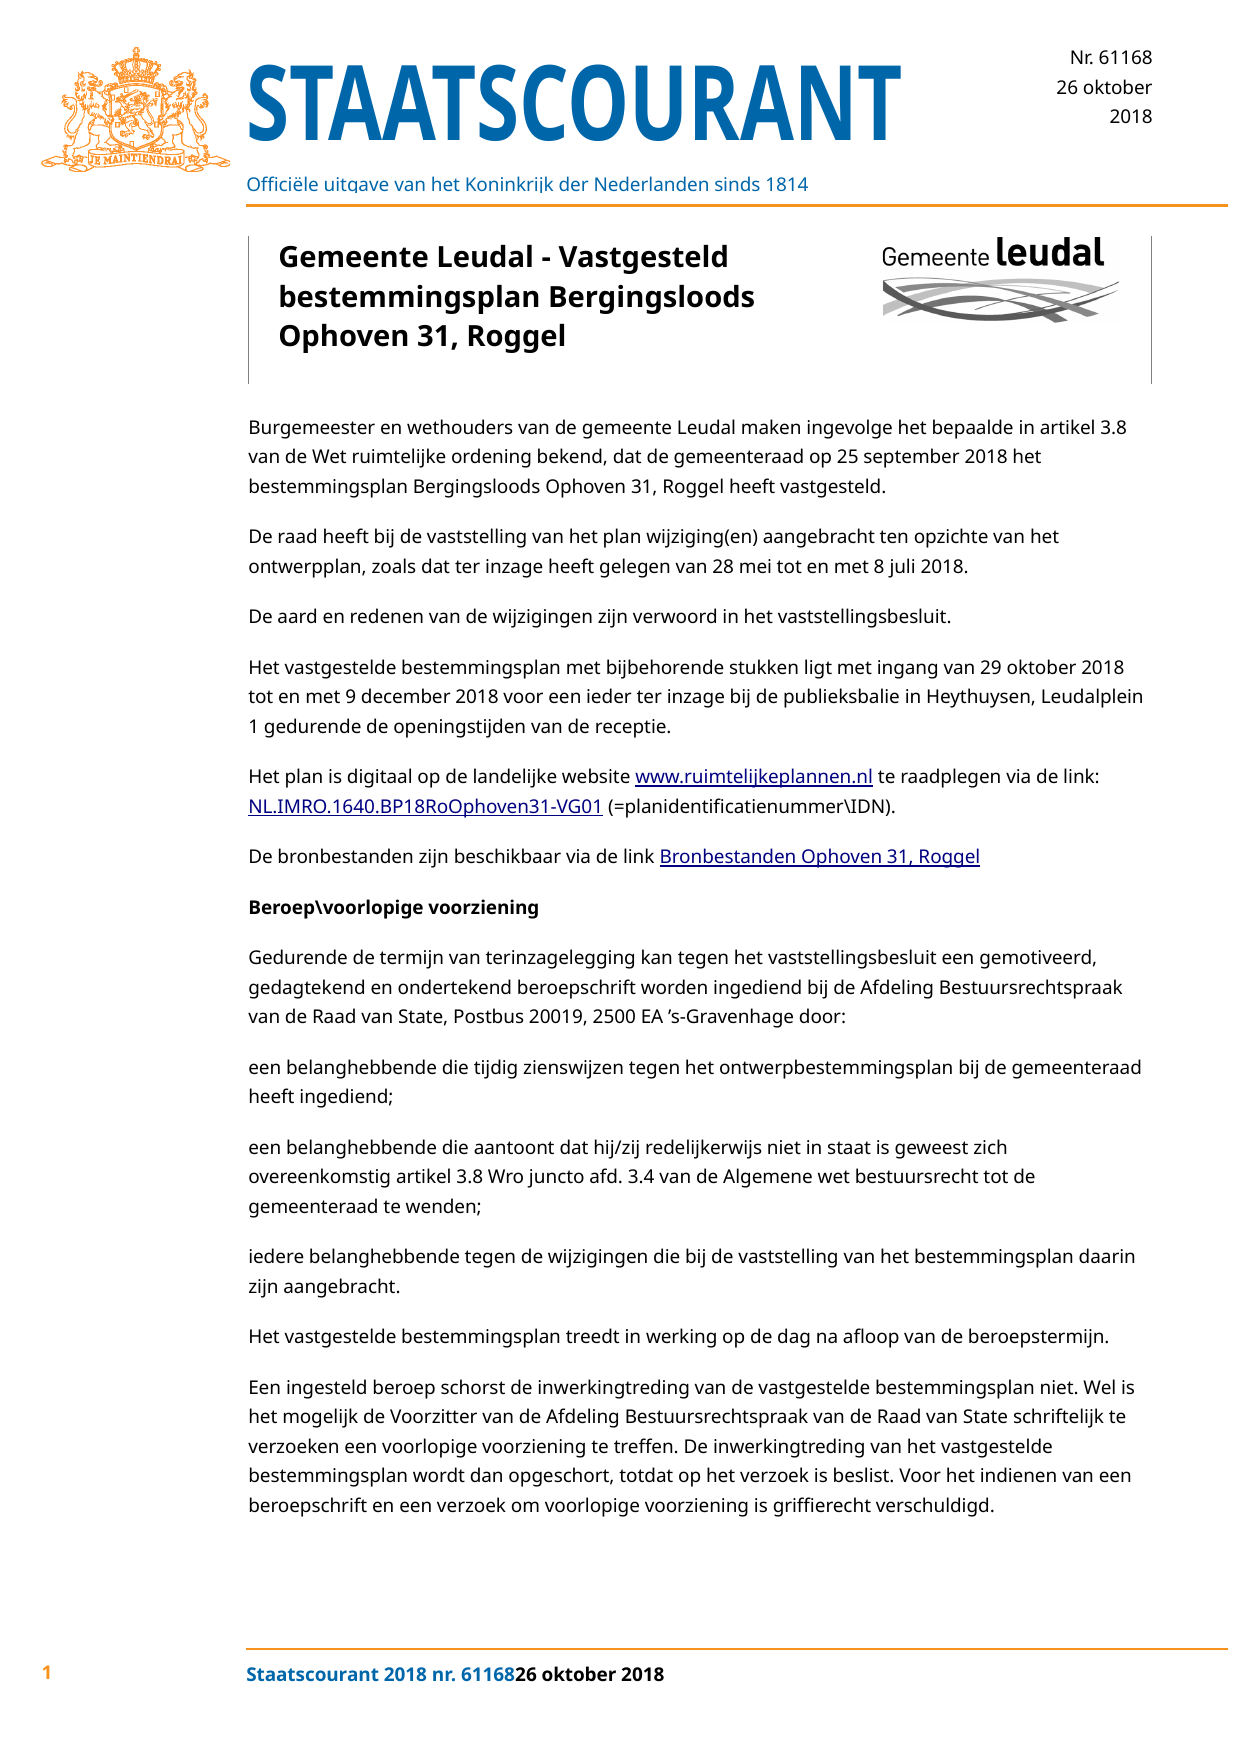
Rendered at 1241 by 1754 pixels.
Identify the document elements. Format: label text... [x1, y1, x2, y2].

text Beroep\voorlopige voorziening [248, 894, 1152, 920]
picture [41, 47, 231, 172]
text Het vastgestelde bestemmingsplan treedt in werking op de dag na afloop van de beroepstermijn. [248, 1323, 1152, 1349]
text Gedurende de termijn van terinzagelegging kan tegen het vaststellingsbesluit een gemotiveerd, gedagtekend en ondertekend beroepschrift worden ingediend bij de Afdeling Bestuursrechtspraak van de Raad van State, Postbus 20019, 2500 EA ’s-Gravenhage door: [248, 944, 1152, 1029]
text De aard en redenen van de wijzigingen zijn verwoord in het vaststellingsbesluit. [248, 603, 1152, 629]
text De bronbestanden zijn beschikbaar via de link Bronbestanden Ophoven 31, Roggel [248, 843, 1152, 869]
text Een ingesteld beroep schorst de inwerkingtreding van de vastgestelde bestemmingsplan niet. Wel is het mogelijk de Voorzitter van de Afdeling Bestuursrechtspraak van de Raad van State schriftelijk te verzoeken een voorlopige voorziening te treffen. De inwerkingtreding van het vastgestelde bestemmingsplan wordt dan opgeschort, totdat op het verzoek is beslist. Voor het indienen van een beroepschrift en een verzoek om voorlopige voorziening is griffierecht verschuldigd. [248, 1374, 1152, 1518]
text Het vastgestelde bestemmingsplan met bijbehorende stukken ligt met ingang van 29 oktober 2018 tot en met 9 december 2018 voor een ieder ter inzage bij de publieksbalie in Heythuysen, Leudalplein 1 gedurende de openingstijden van de receptie. [248, 654, 1152, 739]
text Het plan is digitaal op de landelijke website www.ruimtelijkeplannen.nl te raadplegen via de link: NL.IMRO.1640.BP18RoOphoven31-VG01 (=planidentificatienummer\IDN). [248, 763, 1152, 819]
table_header [1119, 236, 1151, 322]
table_header [850, 323, 1151, 384]
text De raad heeft bij de vaststelling van het plan wijziging(en) aangebracht ten opzichte van het ontwerpplan, zoals dat ter inzage heeft gelegen van 28 mei tot en met 8 juli 2018. [248, 523, 1152, 579]
table_header [850, 236, 882, 322]
text Burgemeester en wethouders van de gemeente Leudal maken ingevolge het bepaalde in artikel 3.8 van de Wet ruimtelijke ordening bekend, dat de gemeenteraad op 25 september 2018 het bestemmingsplan Bergingsloods Ophoven 31, Roggel heeft vastgesteld. [248, 414, 1152, 499]
text iedere belanghebbende tegen de wijzigingen die bij de vaststelling van het bestemmingsplan daarin zijn aangebracht. [248, 1243, 1152, 1299]
table_header Gemeente Leudal - Vastgesteld bestemmingsplan Bergingsloods Ophoven 31, Roggel [249, 236, 850, 384]
text een belanghebbende die tijdig zienswijzen tegen het ontwerpbestemmingsplan bij de gemeenteraad heeft ingediend; [248, 1054, 1152, 1109]
picture [882, 236, 1119, 323]
text een belanghebbende die aantoont dat hij/zij redelijkerwijs niet in staat is geweest zich overeenkomstig artikel 3.8 Wro juncto afd. 3.4 van de Algemene wet bestuursrecht tot de gemeenteraad te wenden; [248, 1134, 1152, 1219]
